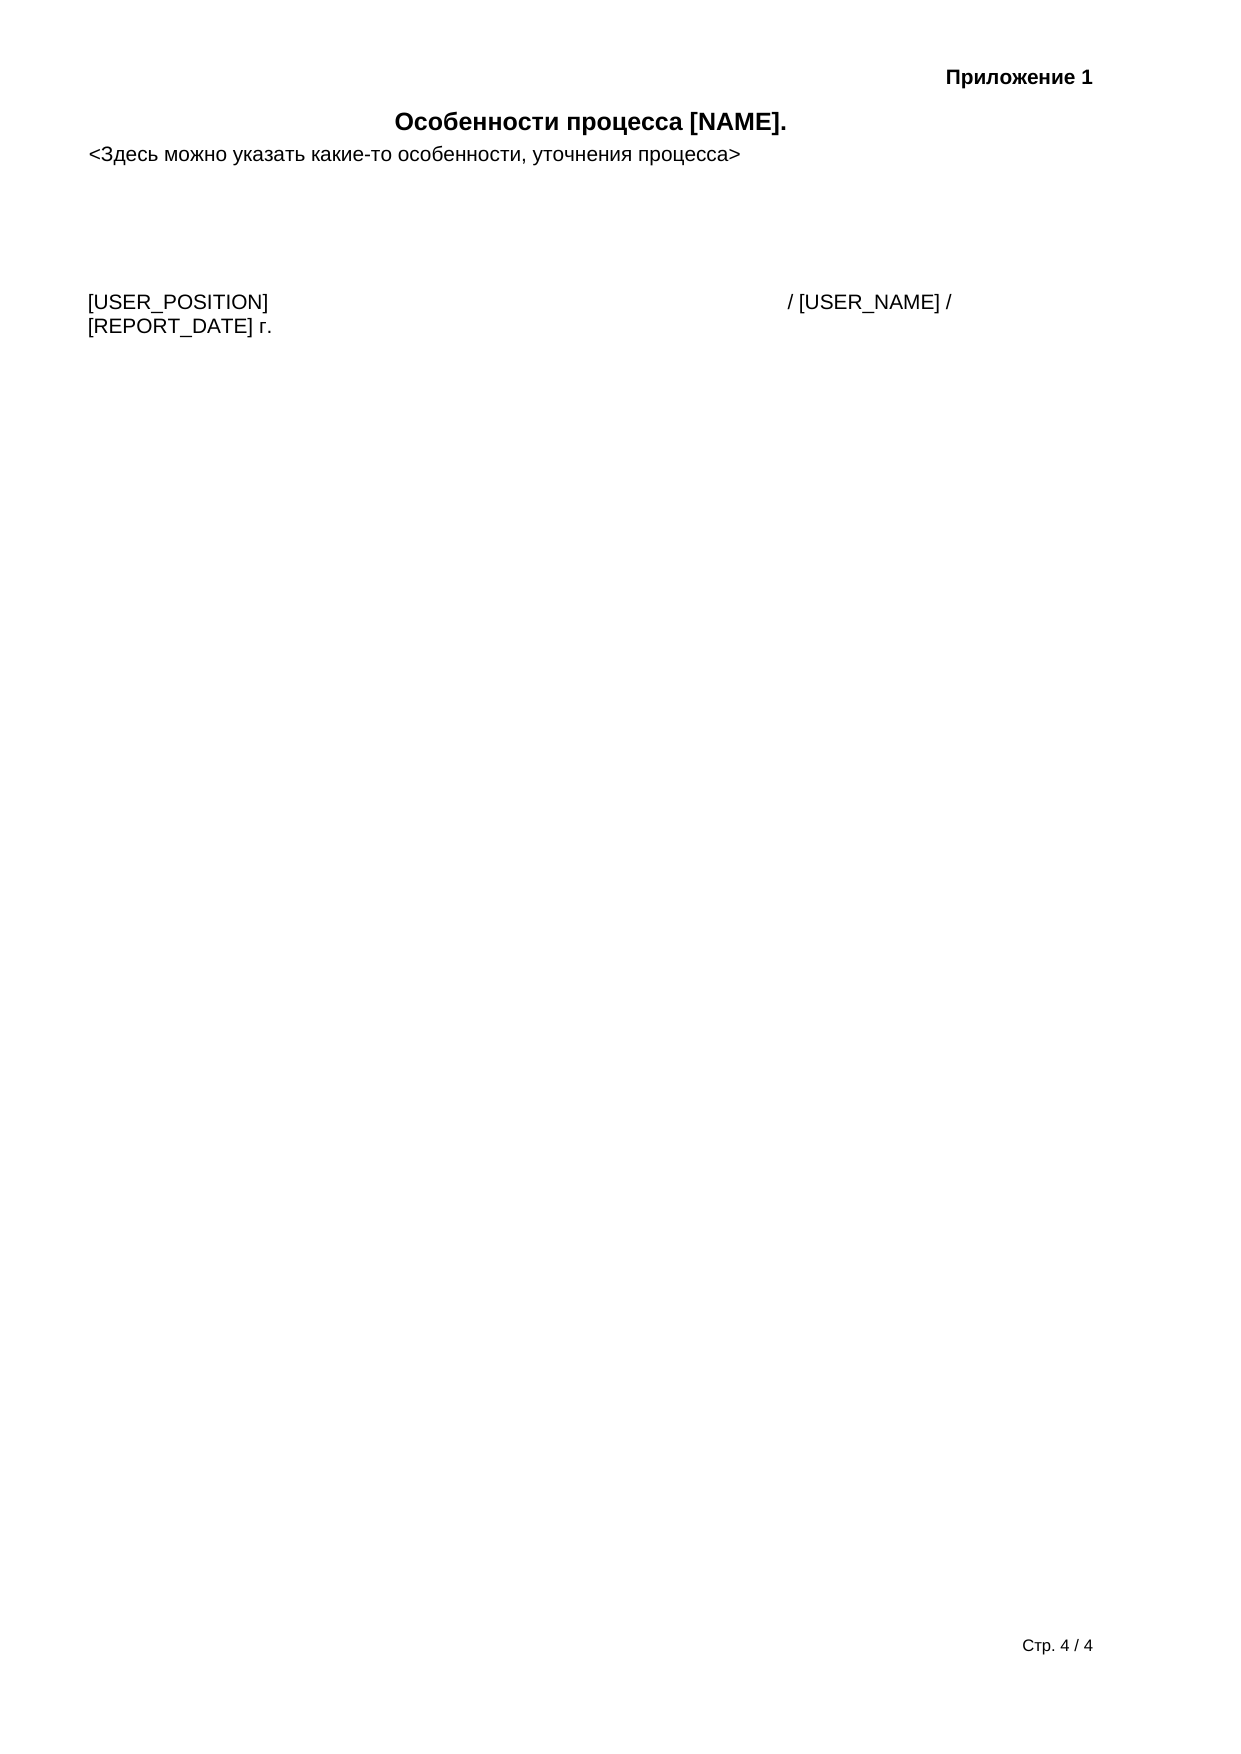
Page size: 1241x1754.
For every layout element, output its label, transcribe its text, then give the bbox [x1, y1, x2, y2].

table_header [USER_POSITION] [REPORT_DATE] г. [88, 284, 583, 344]
table_header / [USER_NAME] / [787, 284, 1122, 344]
subtitle Особенности процесса [NAME]. [88, 107, 1093, 135]
table_header [584, 284, 787, 344]
text Приложение 1 [88, 65, 1093, 89]
text <Здесь можно указать какие-то особенности, уточнения процесса> [88, 141, 1093, 165]
